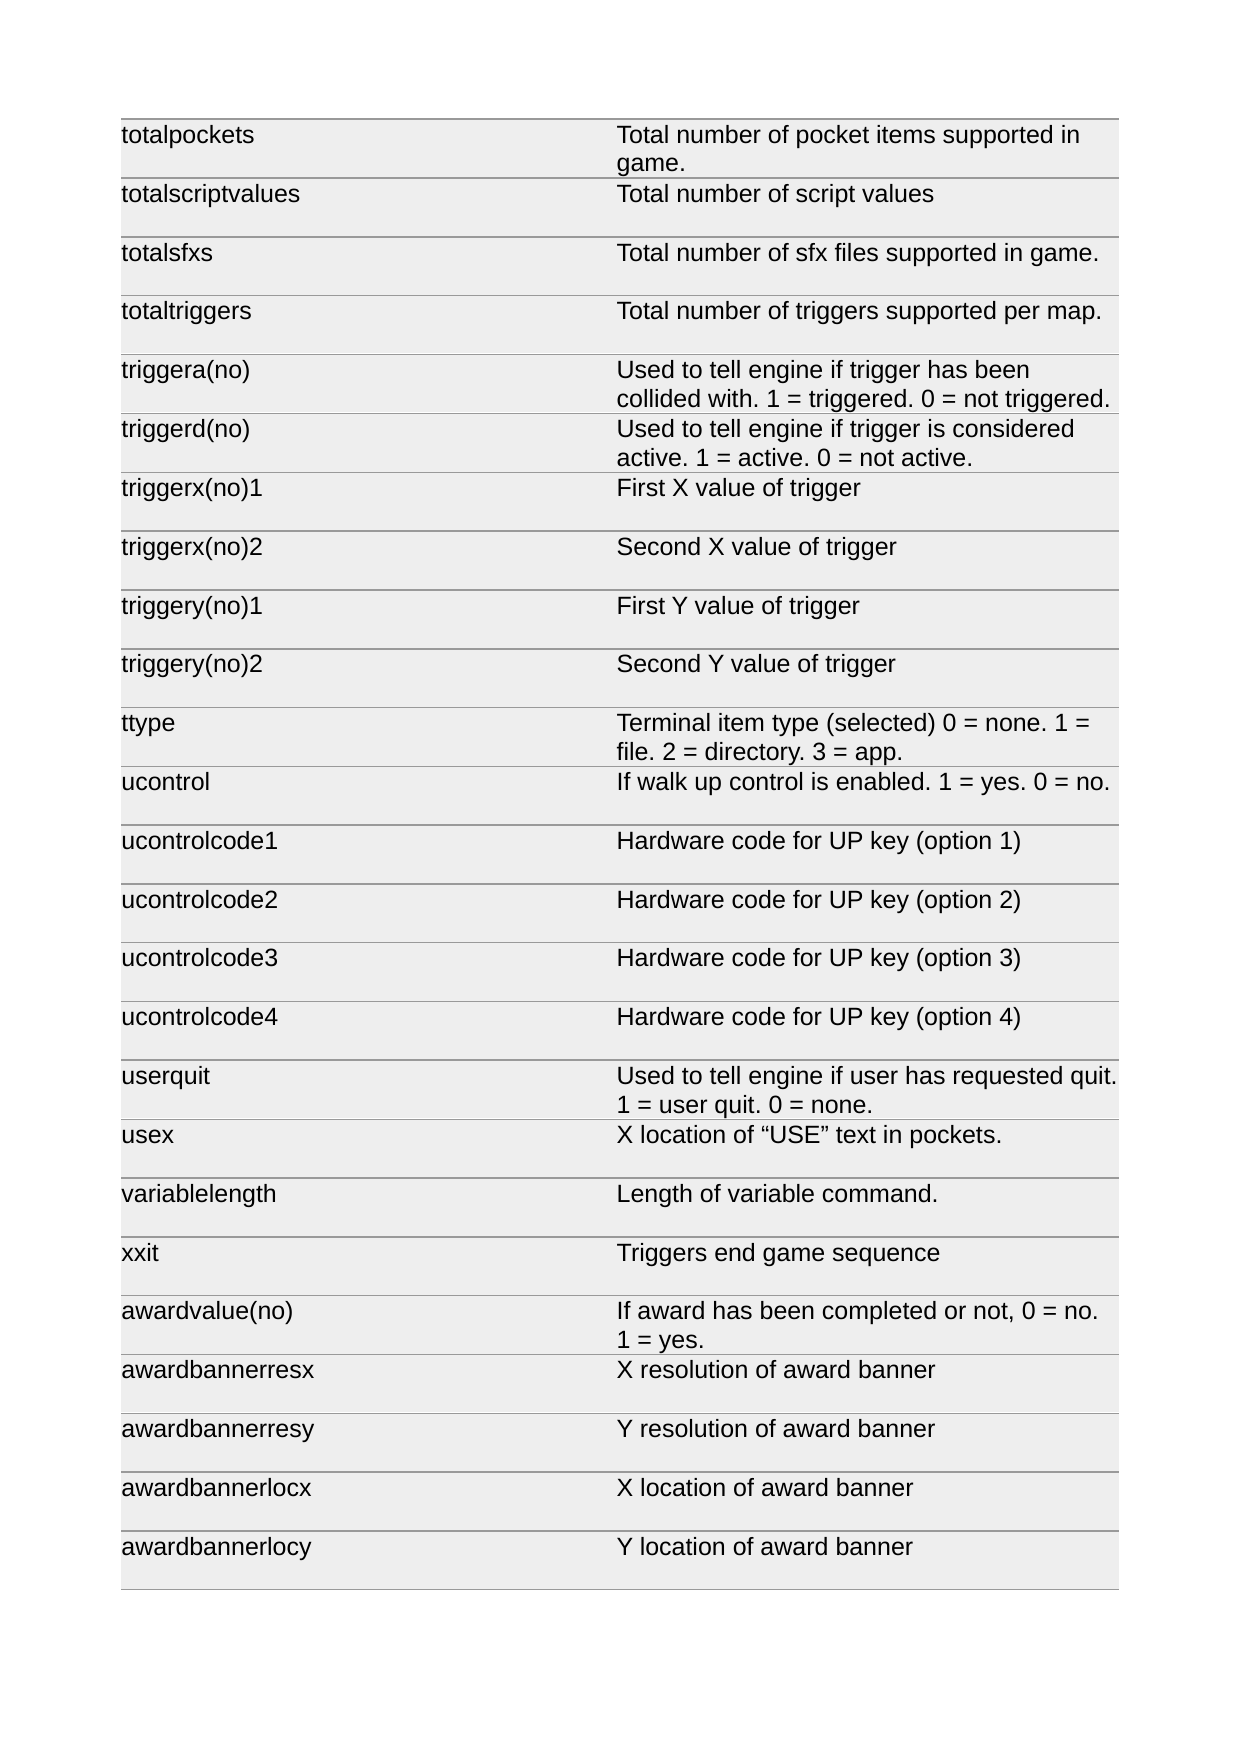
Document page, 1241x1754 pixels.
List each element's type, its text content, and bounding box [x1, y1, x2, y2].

table_cell totalscriptvalues [121, 179, 616, 236]
table_cell Total number of sfx files supported in game. [616, 238, 1119, 295]
table_cell awardbannerresx [121, 1355, 616, 1412]
table_cell First Y value of trigger [616, 591, 1119, 648]
table_cell totaltriggers [121, 296, 616, 353]
table_cell triggery(no)1 [121, 591, 616, 648]
table_cell triggerx(no)2 [121, 532, 616, 589]
table_cell Triggers end game sequence [616, 1238, 1119, 1295]
table_cell triggery(no)2 [121, 650, 616, 707]
table_cell X location of award banner [616, 1473, 1119, 1530]
table_cell totalsfxs [121, 238, 616, 295]
table_cell Used to tell engine if user has requested quit. 1 = user quit. 0 = none. [616, 1061, 1119, 1118]
table_cell ucontrolcode2 [121, 885, 616, 942]
table_cell variablelength [121, 1179, 616, 1236]
table_cell ucontrol [121, 767, 616, 824]
table_cell ucontrolcode1 [121, 826, 616, 883]
table_cell ucontrolcode3 [121, 943, 616, 1001]
table_cell triggera(no) [121, 355, 616, 412]
table_cell Hardware code for UP key (option 1) [616, 826, 1119, 883]
table_cell Total number of script values [616, 179, 1119, 236]
table_cell Second X value of trigger [616, 532, 1119, 589]
table_cell ttype [121, 708, 616, 766]
table_cell totalpockets [121, 120, 616, 177]
table_cell Second Y value of trigger [616, 650, 1119, 707]
table_cell X resolution of award banner [616, 1355, 1119, 1412]
table_cell Hardware code for UP key (option 4) [616, 1002, 1119, 1059]
table_cell Hardware code for UP key (option 2) [616, 885, 1119, 942]
table_cell xxit [121, 1238, 616, 1295]
table_cell First X value of trigger [616, 473, 1119, 530]
table_cell Y location of award banner [616, 1532, 1119, 1589]
table_cell userquit [121, 1061, 616, 1118]
table_cell Used to tell engine if trigger is considered active. 1 = active. 0 = not active. [616, 414, 1119, 472]
table_cell usex [121, 1120, 616, 1177]
table_cell Length of variable command. [616, 1179, 1119, 1236]
table_cell Hardware code for UP key (option 3) [616, 943, 1119, 1001]
table_cell If award has been completed or not, 0 = no. 1 = yes. [616, 1296, 1119, 1354]
table_cell If walk up control is enabled. 1 = yes. 0 = no. [616, 767, 1119, 824]
table_cell triggerd(no) [121, 414, 616, 472]
table_cell ucontrolcode4 [121, 1002, 616, 1059]
table_cell awardvalue(no) [121, 1296, 616, 1354]
table_cell awardbannerlocx [121, 1473, 616, 1530]
table_cell X location of “USE” text in pockets. [616, 1120, 1119, 1177]
table_cell triggerx(no)1 [121, 473, 616, 530]
table_cell awardbannerlocy [121, 1532, 616, 1589]
table_cell Terminal item type (selected) 0 = none. 1 = file. 2 = directory. 3 = app. [616, 708, 1119, 766]
table_cell Used to tell engine if trigger has been collided with. 1 = triggered. 0 = not triggered. [616, 355, 1119, 412]
table_cell Total number of pocket items supported in game. [616, 120, 1119, 177]
table_cell Total number of triggers supported per map. [616, 296, 1119, 353]
table_cell awardbannerresy [121, 1414, 616, 1471]
table_cell Y resolution of award banner [616, 1414, 1119, 1471]
